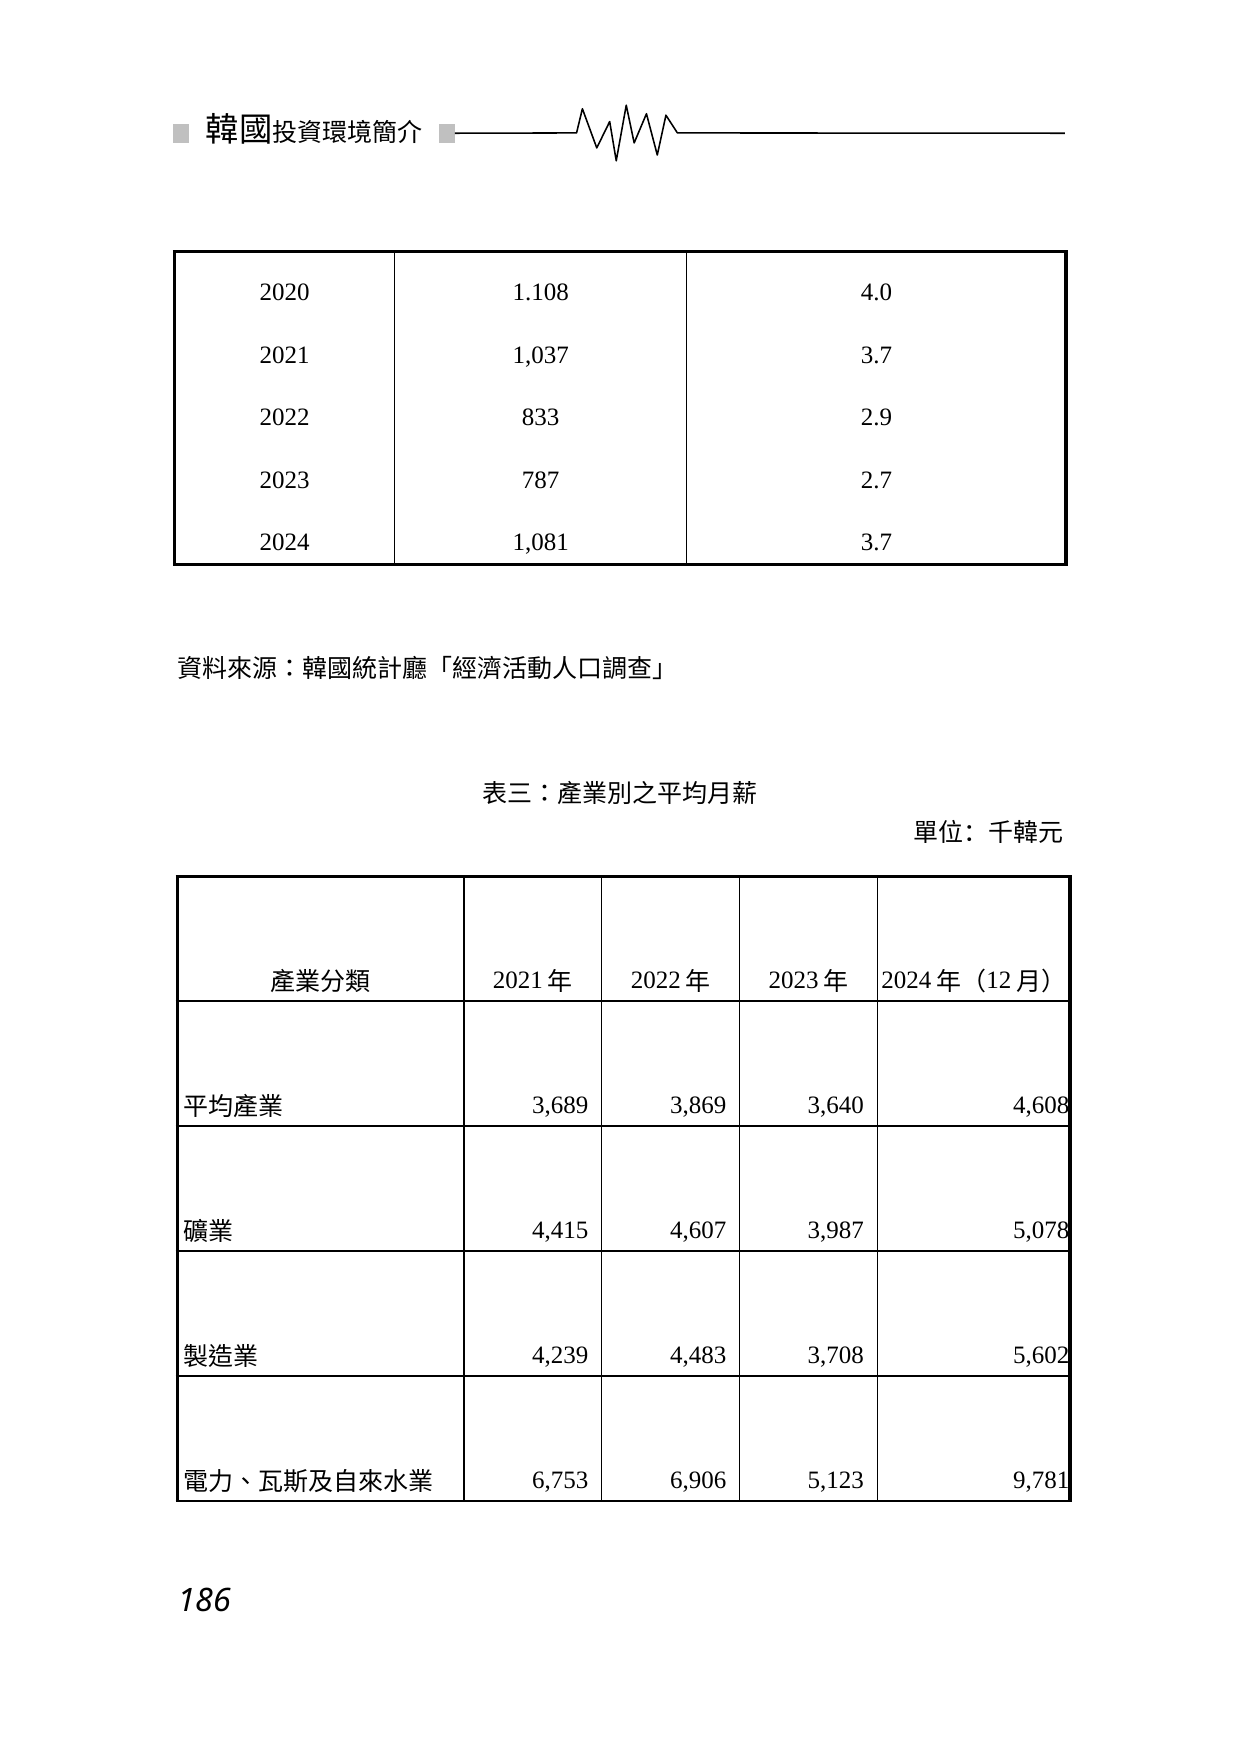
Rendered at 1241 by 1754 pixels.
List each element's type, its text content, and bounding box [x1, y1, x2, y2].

table_header 產業分類 [179, 878, 463, 1000]
table_cell 5,123 [740, 1377, 877, 1500]
table_header 2021年 [465, 878, 601, 1000]
table_cell 6,753 [465, 1377, 601, 1500]
table_cell 2020 2021 2022 2023 2024 [176, 253, 394, 563]
table_cell 平均產業 [179, 1002, 463, 1125]
table_cell 電力、瓦斯及自來水業 [179, 1377, 463, 1500]
table_cell 1.108 1,037 833 787 1,081 [395, 253, 686, 563]
table_cell 3,640 [740, 1002, 877, 1125]
text 資料來源：韓國統計廳「經濟活動人口調查」 [177, 625, 1063, 688]
table_cell 4,608 [878, 1002, 1068, 1125]
table_cell 6,906 [602, 1377, 739, 1500]
table_cell 4.0 3.7 2.9 2.7 3.7 [687, 253, 1064, 563]
table_cell 4,607 [602, 1127, 739, 1250]
table_header 2022年 [602, 878, 739, 1000]
table_cell 3,708 [740, 1252, 877, 1375]
table_header 2023年 [740, 878, 877, 1000]
table_cell 4,239 [465, 1252, 601, 1375]
table_cell 製造業 [179, 1252, 463, 1375]
table_cell 3,689 [465, 1002, 601, 1125]
table_header 2024年（12月） [878, 878, 1068, 1000]
table_cell 4,415 [465, 1127, 601, 1250]
table_cell 4,483 [602, 1252, 739, 1375]
table_cell 礦業 [179, 1127, 463, 1250]
table_cell 9,781 [878, 1377, 1068, 1500]
text 表三：產業別之平均月薪 [177, 750, 1063, 813]
text 單位：千韓元 [233, 813, 1063, 849]
table_cell 3,987 [740, 1127, 877, 1250]
table_cell 5,078 [878, 1127, 1068, 1250]
table_cell 3,869 [602, 1002, 739, 1125]
table_cell 5,602 [878, 1252, 1068, 1375]
